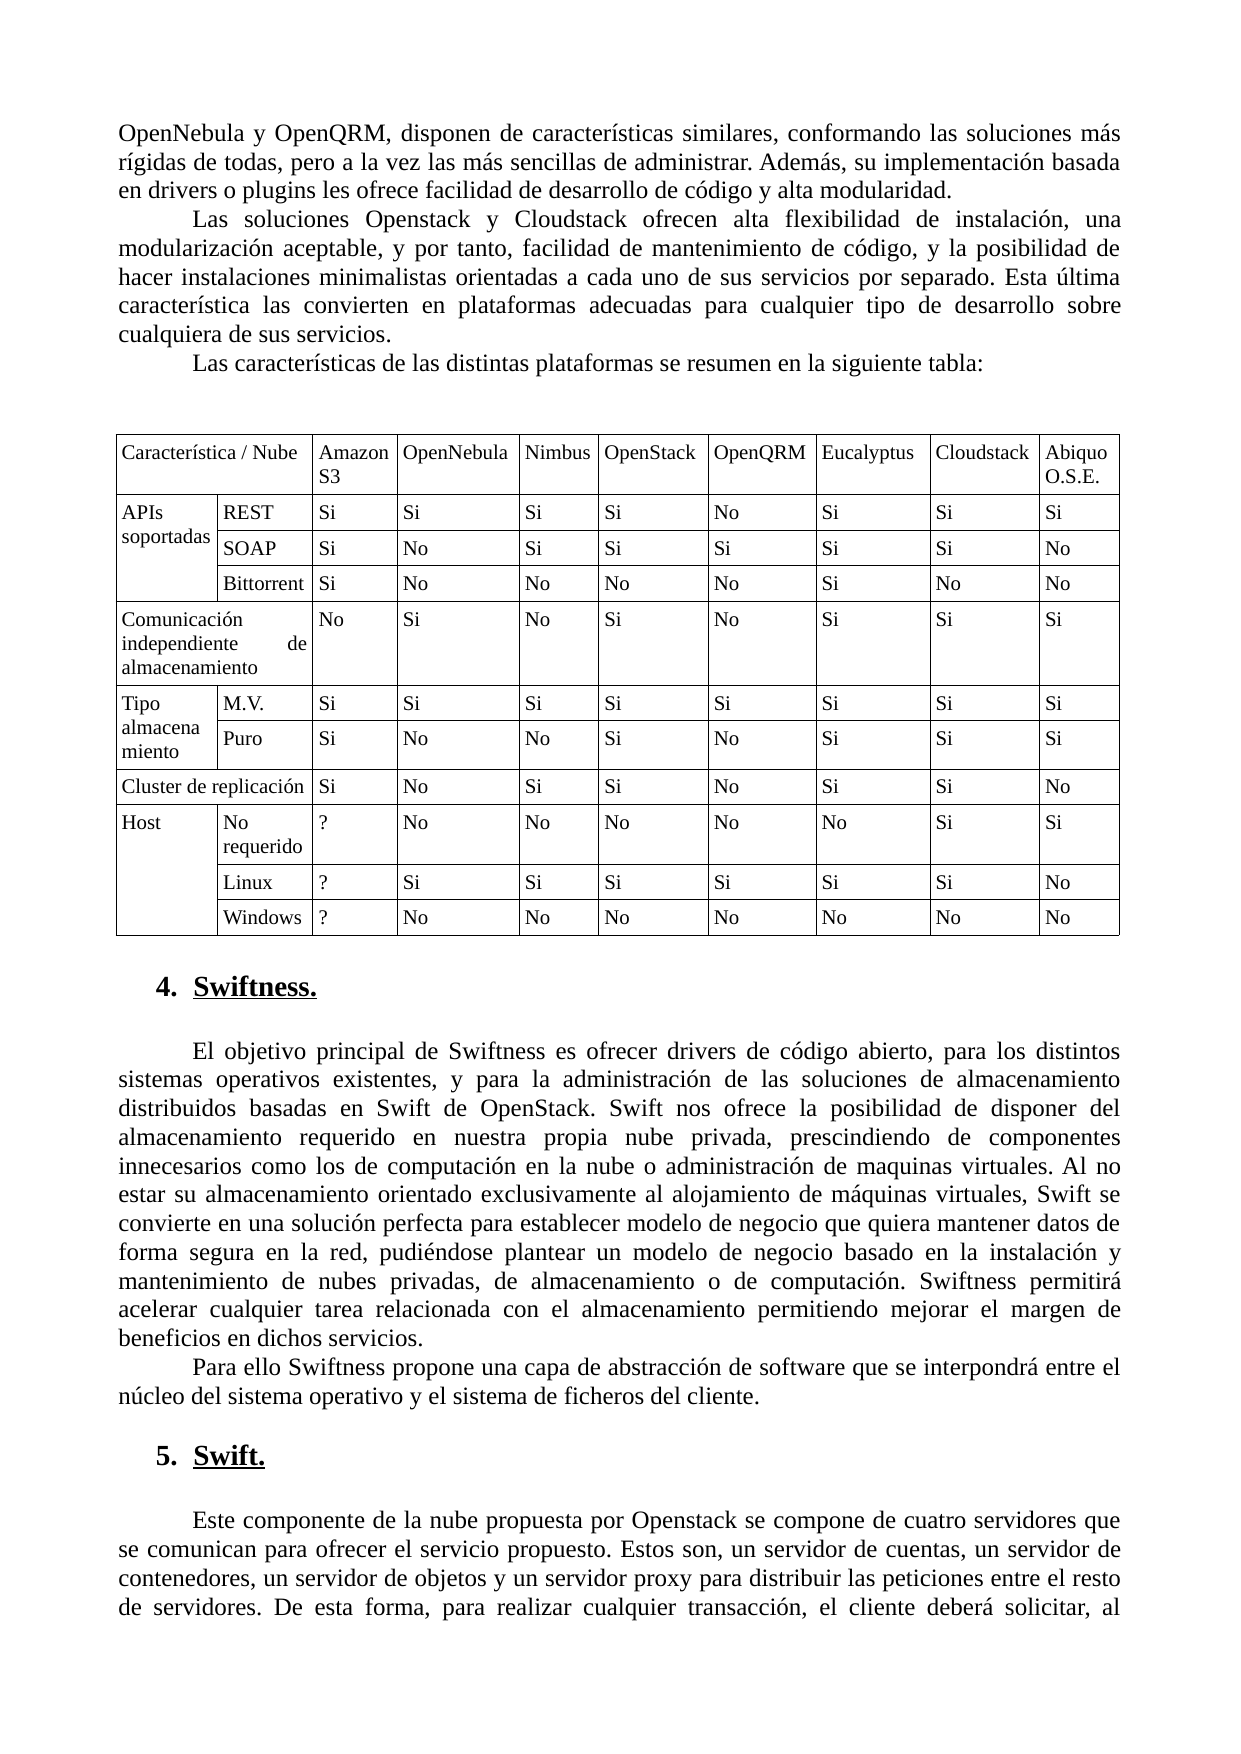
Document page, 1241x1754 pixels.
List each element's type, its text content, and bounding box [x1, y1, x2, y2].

table_cell Si [520, 686, 598, 720]
table_cell No [817, 805, 930, 864]
table_cell Si [817, 566, 930, 601]
table_cell Si [1040, 602, 1119, 685]
table_cell Si [599, 865, 708, 899]
table_cell No [520, 602, 598, 685]
table_cell Tipo almacenamiento [117, 686, 217, 768]
table_cell No [1040, 900, 1119, 935]
table_cell Si [931, 770, 1039, 804]
table_cell Si [520, 865, 598, 899]
table_cell No [398, 770, 519, 804]
table_cell No [1040, 531, 1119, 565]
table_cell Si [520, 770, 598, 804]
table_header Característica / Nube [117, 435, 312, 494]
table_cell No [398, 900, 519, 935]
table_cell No [931, 900, 1039, 935]
table_cell No [599, 805, 708, 864]
table_header Nimbus [520, 435, 598, 494]
table_cell Si [817, 721, 930, 768]
table_cell Si [931, 495, 1039, 530]
text Las características de las distintas plataformas se resumen en la siguiente tabla: [118, 348, 1122, 377]
table_cell Host [117, 805, 217, 935]
table_cell Si [520, 531, 598, 565]
table_header Abiquo O.S.E. [1040, 435, 1119, 494]
table_cell No [398, 531, 519, 565]
table_cell No [313, 602, 397, 685]
table_cell Si [599, 686, 708, 720]
table_cell Si [313, 686, 397, 720]
table_cell Cluster de replicación [117, 770, 312, 804]
table_cell Si [817, 531, 930, 565]
table_cell No [520, 721, 598, 768]
table_cell ? [313, 805, 397, 864]
list Swiftness. [156, 969, 1122, 1002]
table_cell No [520, 900, 598, 935]
table_cell Si [709, 531, 816, 565]
table_cell No [709, 566, 816, 601]
table_cell Si [931, 686, 1039, 720]
table_cell No [709, 495, 816, 530]
table_cell Si [931, 805, 1039, 864]
table_cell No [709, 721, 816, 768]
table_cell Si [709, 686, 816, 720]
text Para ello Swiftness propone una capa de abstracción de software que se interpondrá entre el núcleo del sistema operativo y el sistema de ficheros del cliente. [118, 1352, 1122, 1409]
table_header Eucalyptus [817, 435, 930, 494]
table_cell No [709, 770, 816, 804]
table_cell No [520, 805, 598, 864]
table_cell SOAP [218, 531, 312, 565]
table_cell No [709, 602, 816, 685]
table_cell No [1040, 770, 1119, 804]
table_cell Si [1040, 495, 1119, 530]
table_cell Puro [218, 721, 312, 768]
table_cell No [398, 721, 519, 768]
table_header OpenQRM [709, 435, 816, 494]
table_cell Si [313, 770, 397, 804]
table_cell No requerido [218, 805, 312, 864]
table_cell Si [599, 495, 708, 530]
table_cell Si [313, 495, 397, 530]
text Las soluciones Openstack y Cloudstack ofrecen alta flexibilidad de instalación, una modularización aceptable, y por tanto, facilidad de mantenimiento de código, y la posibilidad de hacer instalaciones minimalistas orientadas a cada uno de sus servicios por separado. Esta última característica las convierten en plataformas adecuadas para cualquier tipo de desarrollo sobre cualquiera de sus servicios. [118, 204, 1122, 348]
table_cell Linux [218, 865, 312, 899]
table_cell Si [313, 566, 397, 601]
table_header OpenNebula [398, 435, 519, 494]
table_cell Windows [218, 900, 312, 935]
table_cell No [599, 900, 708, 935]
table_cell Si [520, 495, 598, 530]
table_cell Si [599, 602, 708, 685]
table_cell Si [817, 602, 930, 685]
text Este componente de la nube propuesta por Openstack se compone de cuatro servidores que se comunican para ofrecer el servicio propuesto. Estos son, un servidor de cuentas, un servidor de contenedores, un servidor de objetos y un servidor proxy para distribuir las peticiones entre el resto de servidores. De esta forma, para realizar cualquier transacción, el cliente deberá solicitar, al [118, 1505, 1122, 1620]
table_cell Si [599, 531, 708, 565]
text OpenNebula y OpenQRM, disponen de características similares, conformando las soluciones más rígidas de todas, pero a la vez las más sencillas de administrar. Además, su implementación basada en drivers o plugins les ofrece facilidad de desarrollo de código y alta modularidad. [118, 118, 1122, 204]
table_header OpenStack [599, 435, 708, 494]
table_cell Si [931, 602, 1039, 685]
table_cell Si [1040, 721, 1119, 768]
table_header Cloudstack [931, 435, 1039, 494]
table_cell Si [817, 686, 930, 720]
table_cell Si [1040, 686, 1119, 720]
table_cell APIs soportadas [117, 495, 217, 601]
table_cell Si [709, 865, 816, 899]
table_cell Si [817, 865, 930, 899]
table_header Amazon S3 [313, 435, 397, 494]
table_cell No [1040, 566, 1119, 601]
text El objetivo principal de Swiftness es ofrecer drivers de código abierto, para los distintos sistemas operativos existentes, y para la administración de las soluciones de almacenamiento distribuidos basadas en Swift de OpenStack. Swift nos ofrece la posibilidad de disponer del almacenamiento requerido en nuestra propia nube privada, prescindiendo de componentes innecesarios como los de computación en la nube o administración de maquinas virtuales. Al no estar su almacenamiento orientado exclusivamente al alojamiento de máquinas virtuales, Swift se convierte en una solución perfecta para establecer modelo de negocio que quiera mantener datos de forma segura en la red, pudiéndose plantear un modelo de negocio basado en la instalación y mantenimiento de nubes privadas, de almacenamiento o de computación. Swiftness permitirá acelerar cualquier tarea relacionada con el almacenamiento permitiendo mejorar el margen de beneficios en dichos servicios. [118, 1036, 1122, 1352]
table_cell No [398, 805, 519, 864]
table_cell No [520, 566, 598, 601]
table_cell Si [931, 865, 1039, 899]
list Swift. [156, 1438, 1122, 1472]
table_cell No [1040, 865, 1119, 899]
table_cell Si [398, 495, 519, 530]
table_cell Si [398, 602, 519, 685]
table_cell No [931, 566, 1039, 601]
table_cell Si [313, 531, 397, 565]
table_cell Si [313, 721, 397, 768]
table_cell No [398, 566, 519, 601]
table_cell Si [1040, 805, 1119, 864]
table_cell Bittorrent [218, 566, 312, 601]
table_cell ? [313, 865, 397, 899]
table_cell ? [313, 900, 397, 935]
table_cell Si [817, 770, 930, 804]
table_cell No [709, 900, 816, 935]
table_cell Si [599, 770, 708, 804]
table_cell Si [398, 686, 519, 720]
table_cell Comunicación independiente de almacenamiento [117, 602, 312, 685]
table_cell Si [931, 531, 1039, 565]
table_cell No [599, 566, 708, 601]
table_cell Si [931, 721, 1039, 768]
table_cell M.V. [218, 686, 312, 720]
table_cell Si [599, 721, 708, 768]
table_cell REST [218, 495, 312, 530]
table_cell Si [398, 865, 519, 899]
table_cell Si [817, 495, 930, 530]
table_cell No [709, 805, 816, 864]
table_cell No [817, 900, 930, 935]
